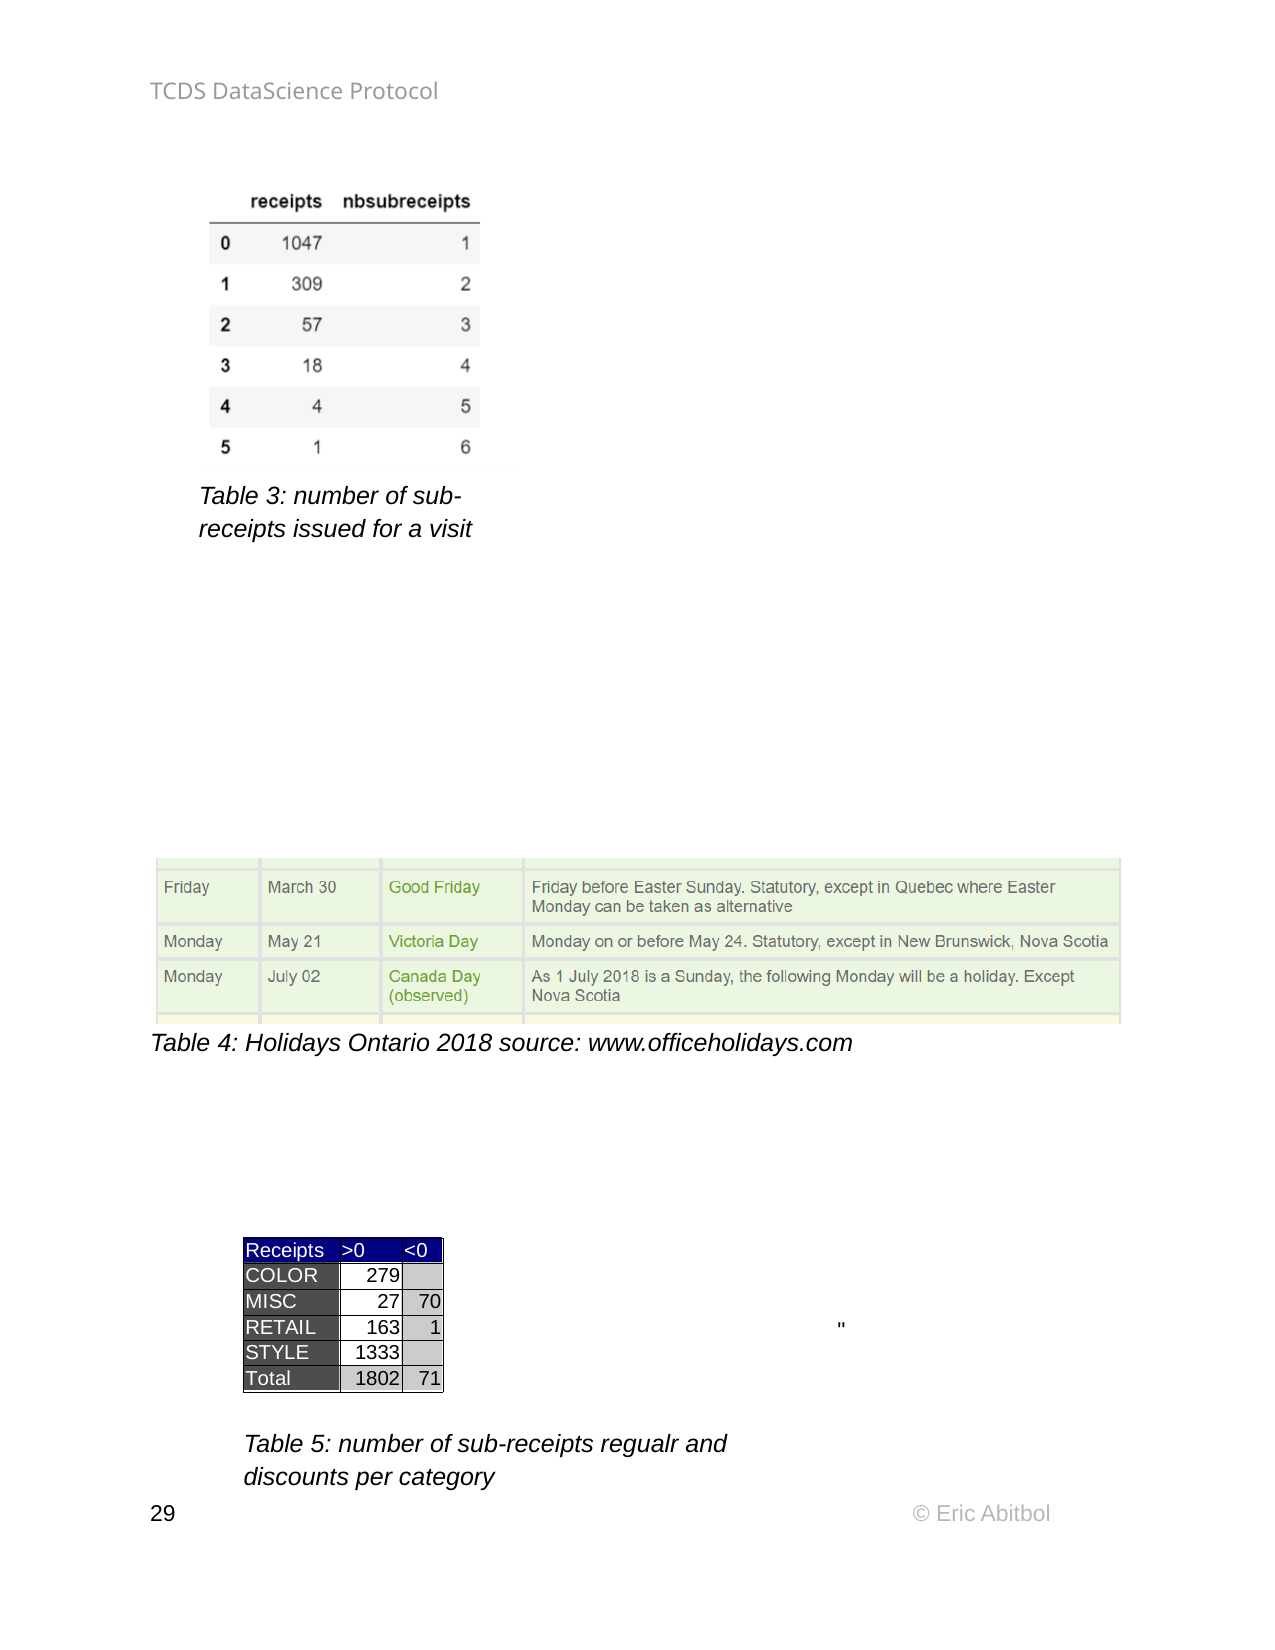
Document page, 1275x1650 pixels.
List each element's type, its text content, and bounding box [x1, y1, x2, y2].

text Table 5: number of sub-receipts regualr and discounts per category [243, 1238, 837, 1490]
text Table 4: Holidays Ontario 2018 source: www.officeholidays.com [150, 1024, 1125, 1057]
text " [837, 1317, 1125, 1343]
picture [150, 858, 1125, 1024]
picture [198, 180, 525, 472]
text [150, 1317, 243, 1343]
text Table 3: number of sub-receipts issued for a visit [198, 472, 524, 543]
